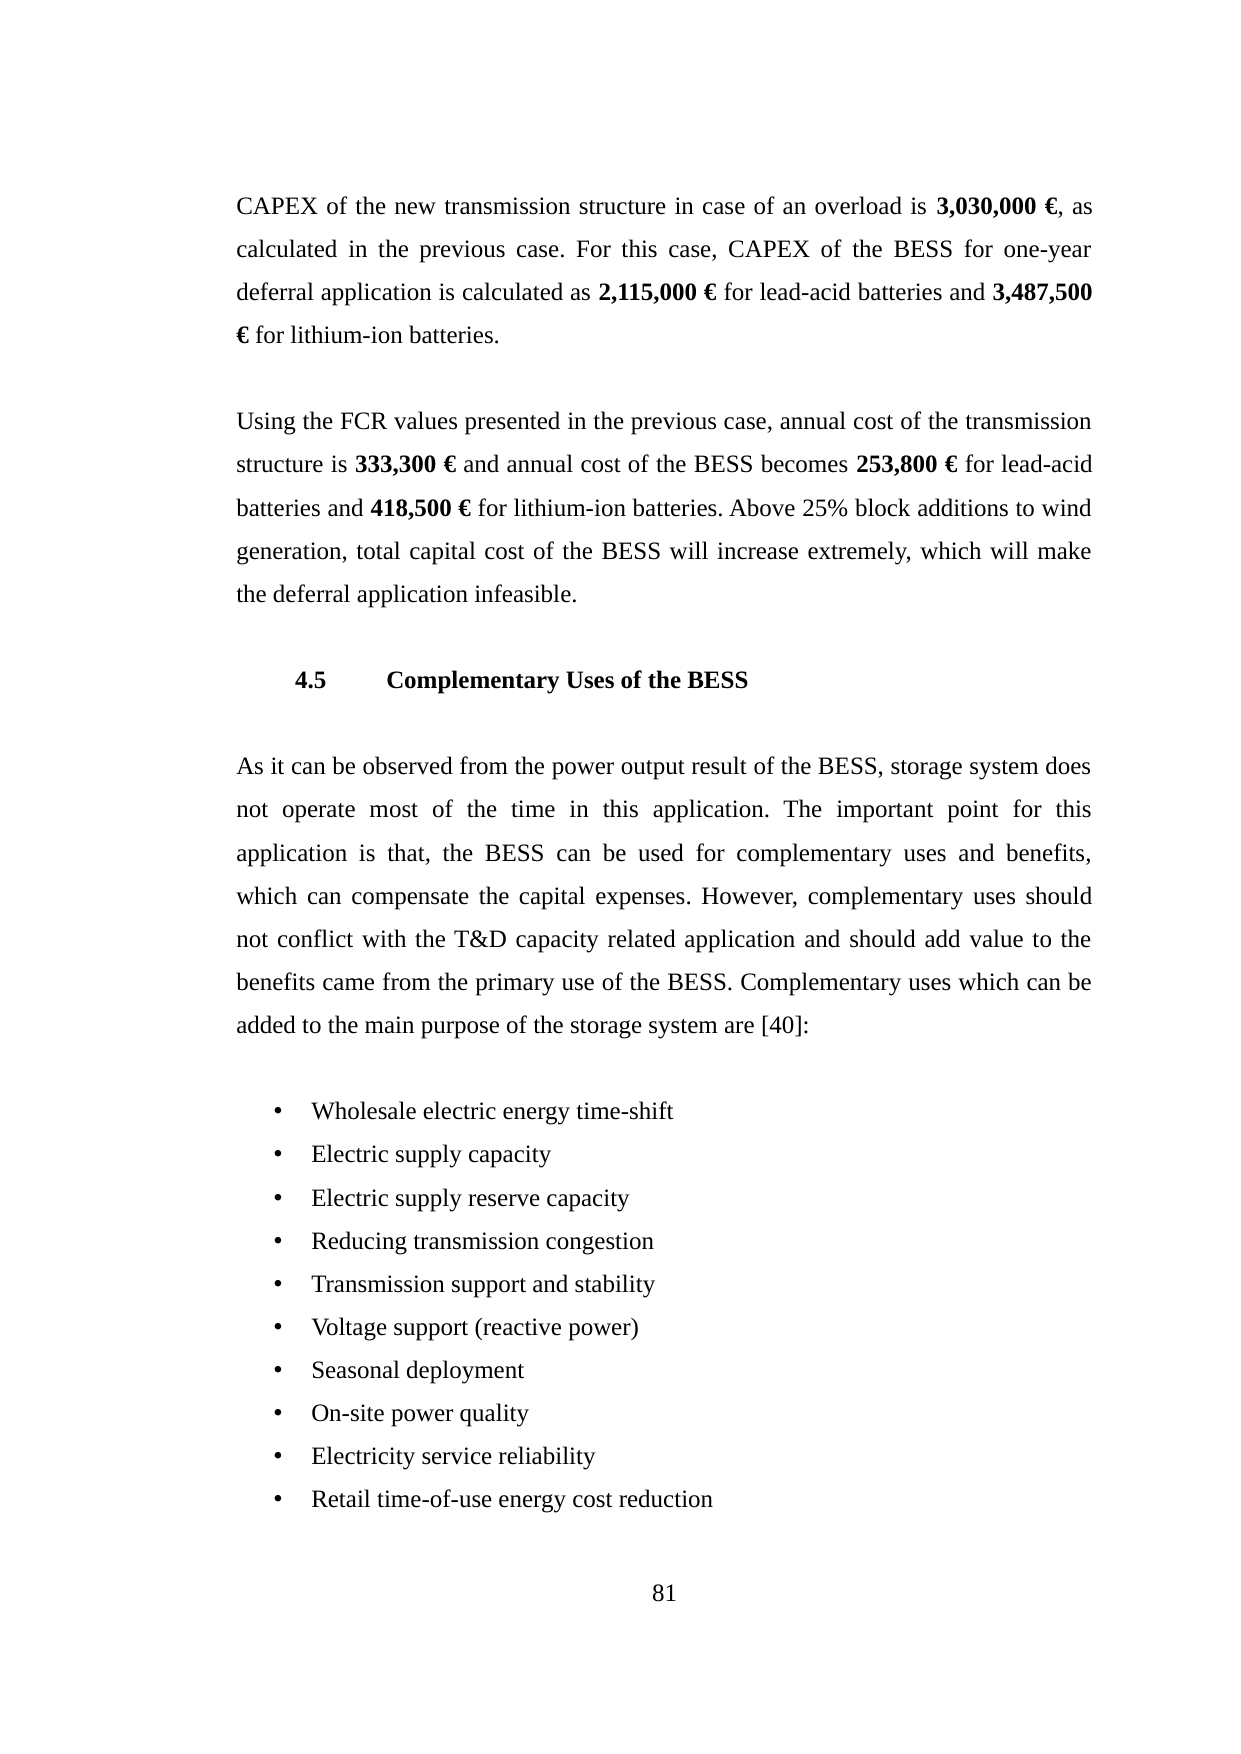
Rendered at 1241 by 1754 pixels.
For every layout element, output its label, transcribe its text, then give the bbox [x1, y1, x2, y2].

list Wholesale electric energy time-shift [273, 1096, 1093, 1125]
list Electricity service reliability [273, 1441, 1093, 1470]
list On-site power quality [273, 1398, 1093, 1427]
list Electric supply reserve capacity [273, 1183, 1093, 1211]
list Transmission support and stability [273, 1269, 1093, 1298]
text Using the FCR values presented in the previous case, annual cost of the transmission structure is 333,300 € and annual cost of the BESS becomes 253,800 € for lead-acid batteries and 418,500 € for lithium-ion batteries. Above 25% block additions to wind generation, total capital cost of the BESS will increase extremely, which will make the deferral application infeasible. [236, 406, 1093, 608]
list Complementary Uses of the BESS [295, 665, 1093, 694]
list Retail time-of-use energy cost reduction [273, 1484, 1093, 1513]
text As it can be observed from the power output result of the BESS, storage system does not operate most of the time in this application. The important point for this application is that, the BESS can be used for complementary uses and benefits, which can compensate the capital expenses. However, complementary uses should not conflict with the T&D capacity related application and should add value to the benefits came from the primary use of the BESS. Complementary uses which can be added to the main purpose of the storage system are [40]⁠: [236, 751, 1093, 1039]
list Electric supply capacity [273, 1139, 1093, 1168]
text CAPEX of the new transmission structure in case of an overload is 3,030,000 €, as calculated in the previous case. For this case, CAPEX of the BESS for one-year deferral application is calculated as 2,115,000 € for lead-acid batteries and 3,487,500 € for lithium-ion batteries. [236, 191, 1093, 349]
list Reducing transmission congestion [273, 1226, 1093, 1254]
list Seasonal deployment [273, 1355, 1093, 1384]
list Voltage support (reactive power) [273, 1312, 1093, 1341]
